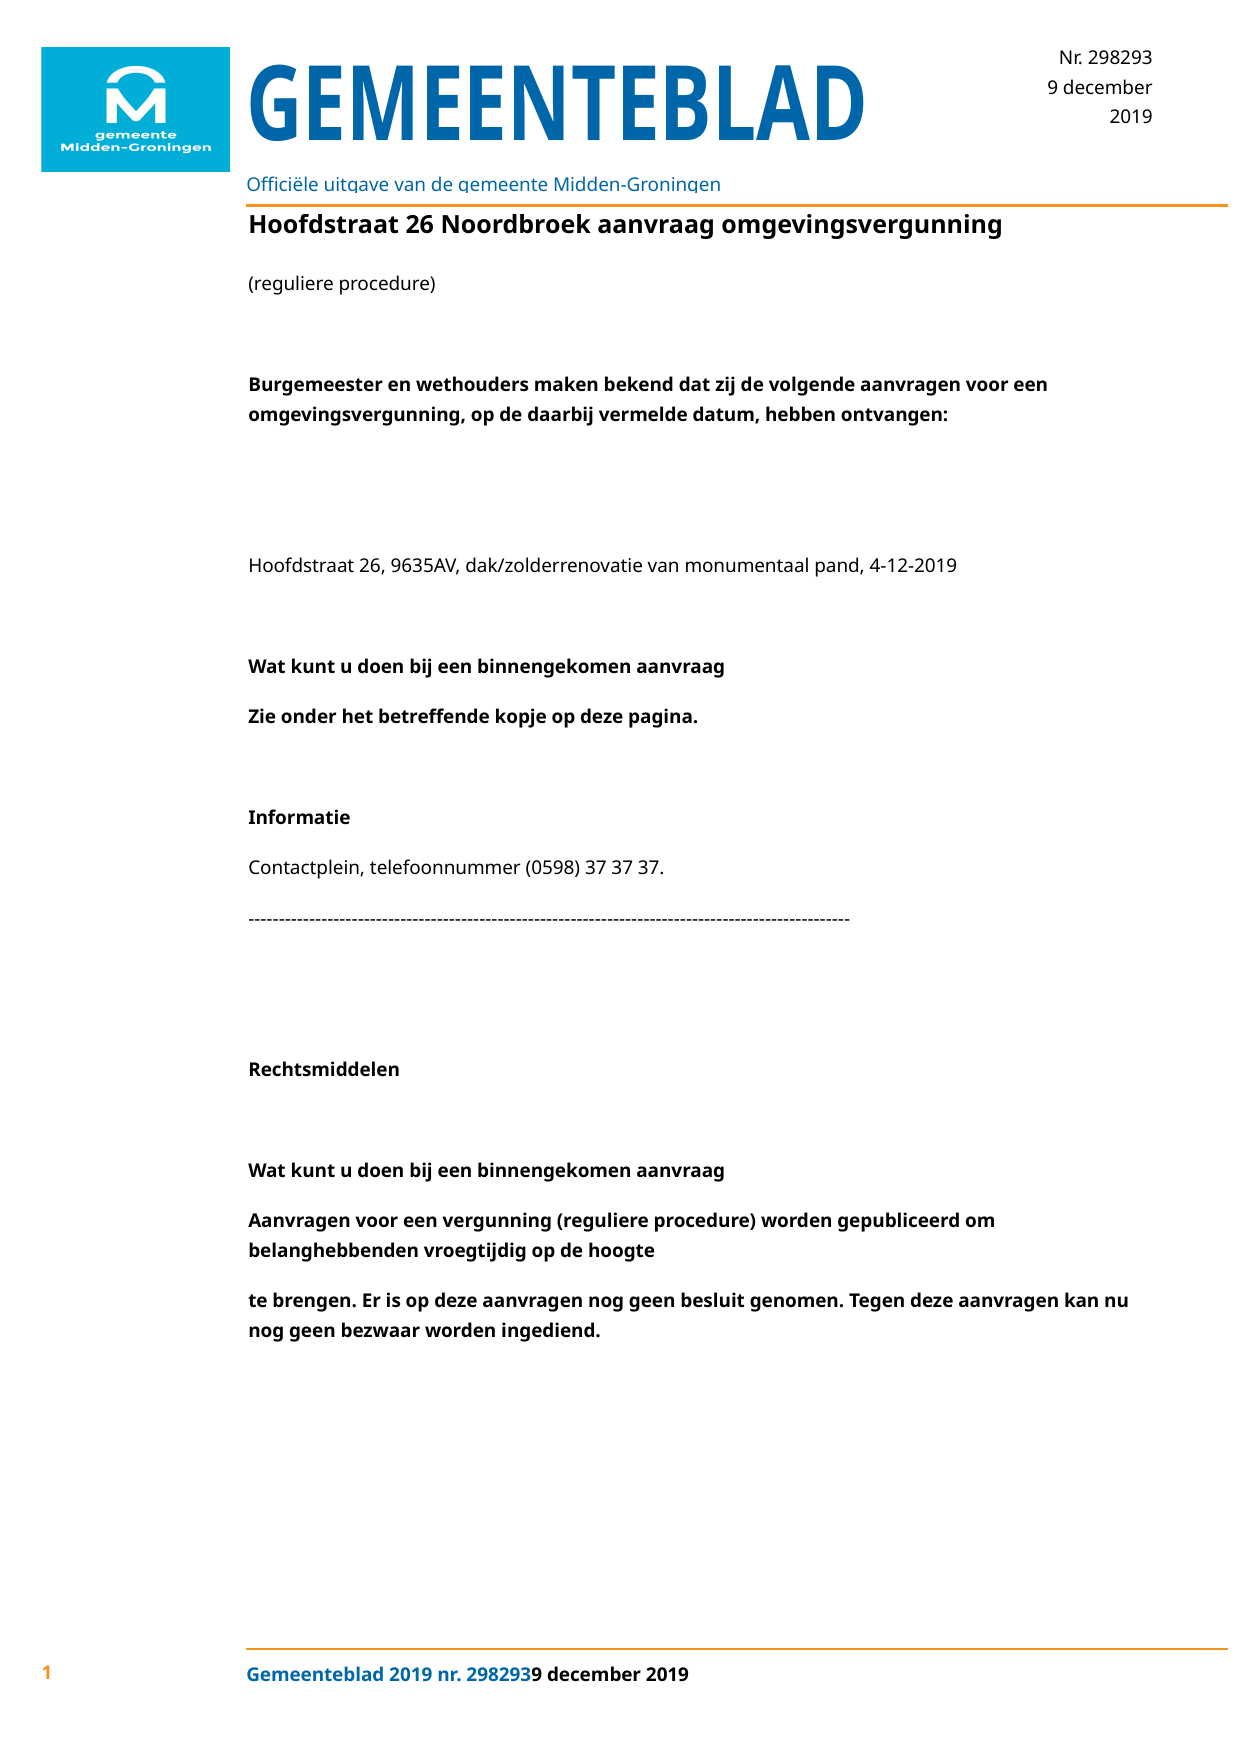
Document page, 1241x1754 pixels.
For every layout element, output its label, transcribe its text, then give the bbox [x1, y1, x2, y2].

text Hoofdstraat 26 Noordbroek aanvraag omgevingsvergunning [248, 207, 1152, 241]
picture [108, 66, 164, 82]
text Wat kunt u doen bij een binnengekomen aanvraag [248, 653, 1152, 678]
text Rechtsmiddelen [248, 1056, 1152, 1082]
picture [184, 146, 190, 153]
text Zie onder het betreffende kopje op deze pagina. [248, 703, 1152, 729]
picture [107, 89, 165, 122]
text Wat kunt u doen bij een binnengekomen aanvraag [248, 1157, 1152, 1183]
text (reguliere procedure) [248, 270, 1152, 296]
text Informatie [248, 804, 1152, 830]
text Hoofdstraat 26, 9635AV, dak/zolderrenovatie van monumentaal pand, 4-12-2019 [248, 552, 1152, 578]
text Burgemeester en wethouders maken bekend dat zij de volgende aanvragen voor een omgevingsvergunning, op de daarbij vermelde datum, hebben ontvangen: [248, 371, 1152, 426]
text Contactplein, telefoonnummer (0598) 37 37 37. [248, 854, 1152, 880]
text Aanvragen voor een vergunning (reguliere procedure) worden gepubliceerd om belanghebbenden vroegtijdig op de hoogte [248, 1207, 1152, 1263]
text te brengen. Er is op deze aanvragen nog geen besluit genomen. Tegen deze aanvragen kan nu nog geen bezwaar worden ingediend. [248, 1287, 1152, 1343]
text --------------------------------------------------------------------------------------------------- [248, 905, 1152, 931]
